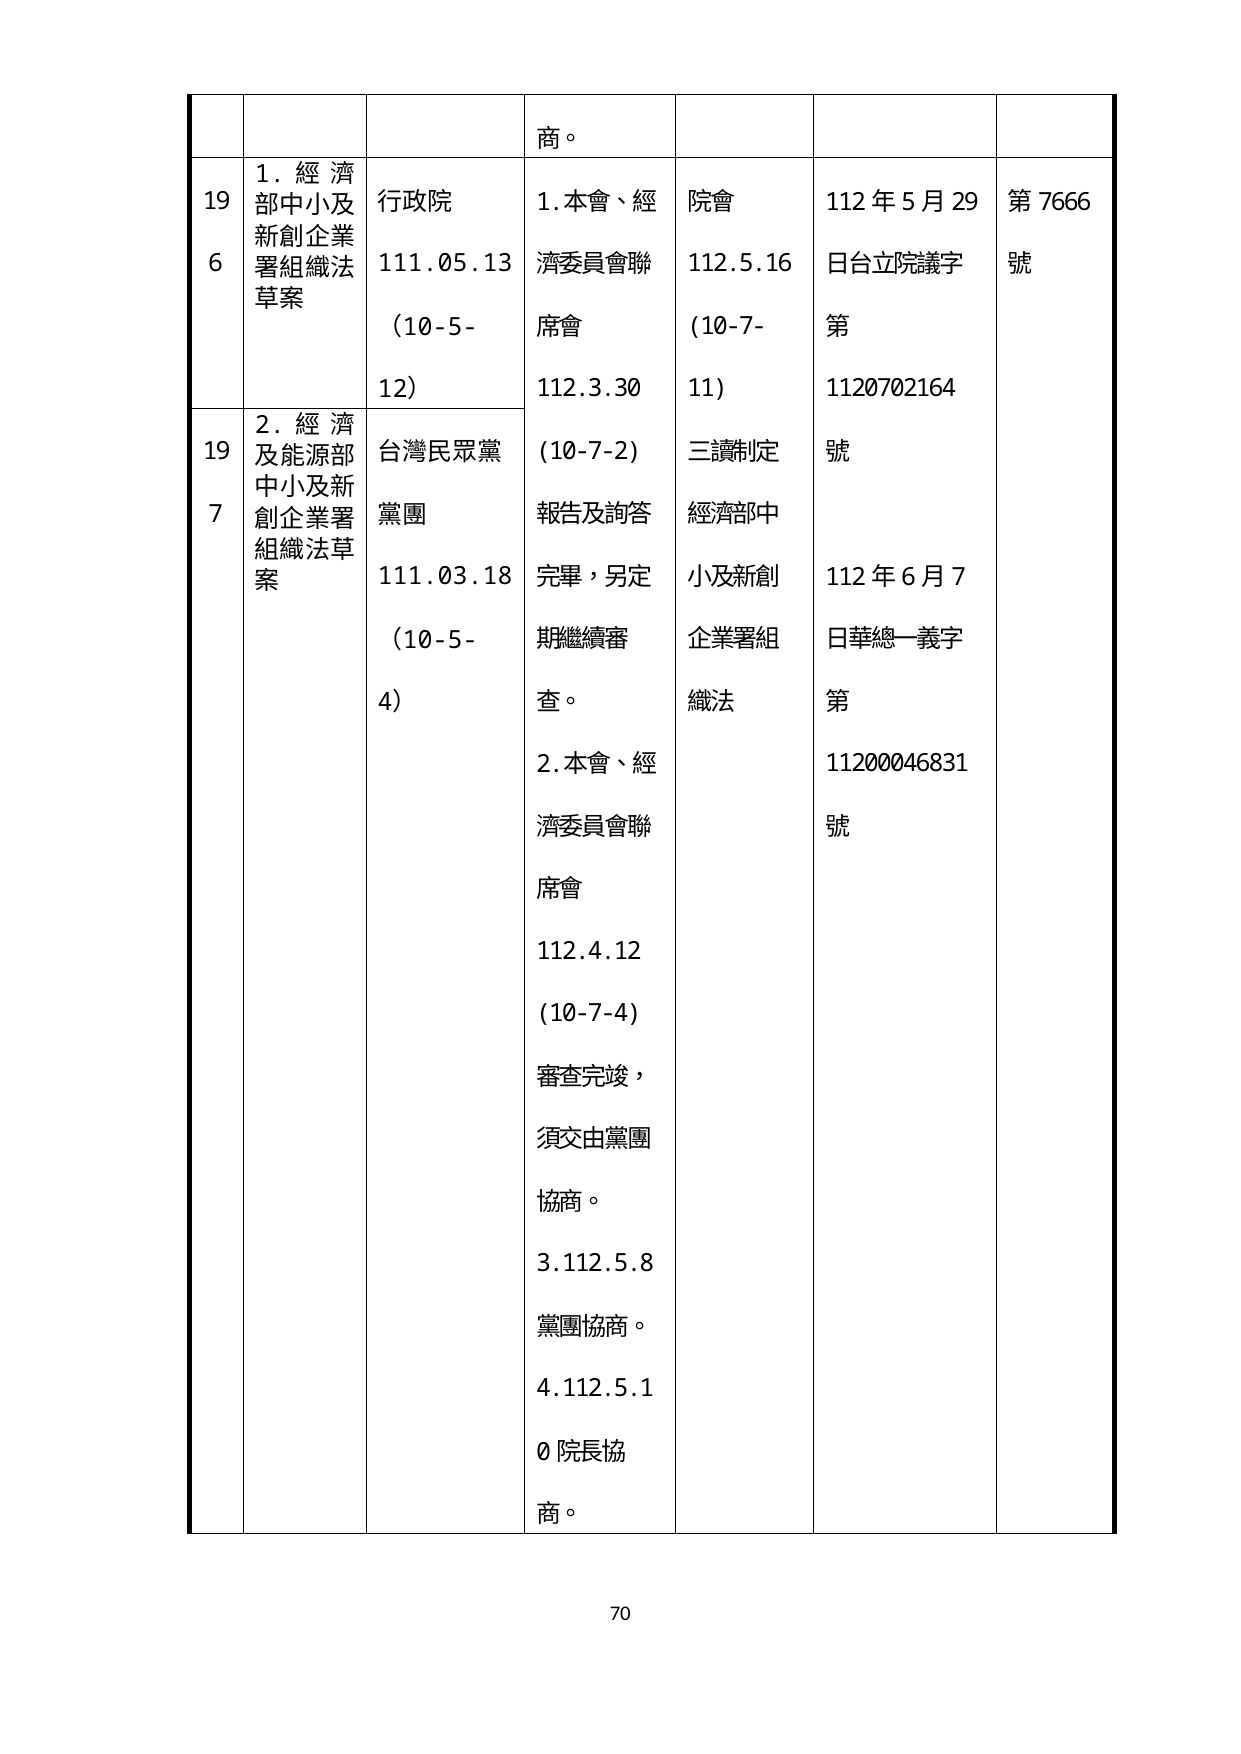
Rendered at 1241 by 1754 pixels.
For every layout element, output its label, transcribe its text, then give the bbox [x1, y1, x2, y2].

table_cell 商。 [525, 95, 675, 157]
table_cell 196 [192, 158, 243, 408]
table_cell 台灣民眾黨黨團 111.03.18 （10-5-4） [367, 409, 524, 1533]
table_cell 1.本會、經濟委員會聯席會 112.3.30 (10-7-2)報告及詢答完畢，另定期繼續審查。 2.本會、經濟委員會聯席會 112.4.12 (10-7-4)審查完竣，須交由黨團協商。 3.112.5.8黨團協商。 4.112.5.10院長協商。 [525, 158, 675, 1533]
table_cell 第7666號 [997, 158, 1112, 1533]
table_cell [676, 95, 813, 157]
table_cell 197 [192, 409, 243, 1533]
table_cell 院會 112.5.16 (10-7-11) 三讀制定經濟部中小及新創企業署組織法 [676, 158, 813, 1533]
table_cell 2.經濟及能源部中小及新創企業署組織法草案 [244, 409, 366, 1533]
table_cell 112年5月29日台立院議字第1120702164號 112年6月7日華總一義字第11200046831號 [814, 158, 996, 1533]
table_cell 行政院 111.05.13 （10-5-12） [367, 158, 524, 408]
table_cell [192, 95, 243, 157]
table_cell [814, 95, 996, 157]
table_cell 1.經濟部中小及新創企業署組織法草案 [244, 158, 366, 408]
table_cell [367, 95, 524, 157]
table_cell [244, 95, 366, 157]
table_cell [997, 95, 1112, 157]
